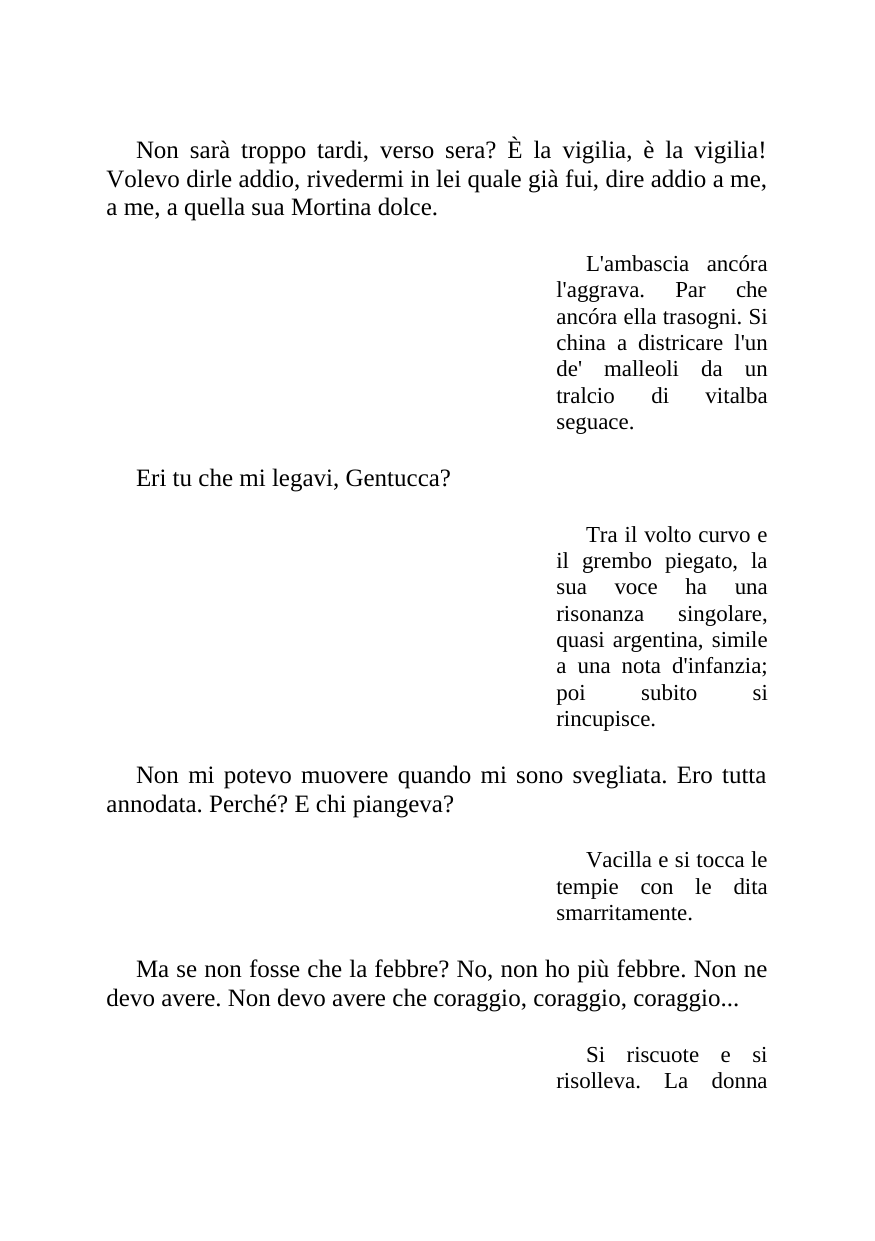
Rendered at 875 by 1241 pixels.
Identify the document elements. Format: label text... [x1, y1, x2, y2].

text Eri tu che mi legavi, Gentucca? [106, 463, 768, 492]
text Si riscuote e si risolleva. La donna [556, 1041, 768, 1093]
text Tra il volto curvo e il grembo piegato, la sua voce ha una risonanza singolare, quasi argentina, simile a una nota d'infanzia; poi subito si rincupisce. [556, 521, 768, 732]
text Non mi potevo muovere quando mi sono svegliata. Ero tutta annodata. Perché? E chi piangeva? [106, 760, 768, 818]
text L'ambascia ancóra l'aggrava. Par che ancóra ella trasogni. Si china a districare l'un de' malleoli da un tralcio di vitalba seguace. [556, 250, 768, 434]
text Vacilla e si tocca le tempie con le dita smarritamente. [556, 847, 768, 926]
text Non sarà troppo tardi, verso sera? È la vigilia, è la vigilia! Volevo dirle addio, rivedermi in lei quale già fui, dire addio a me, a me, a quella sua Mortina dolce. [106, 135, 768, 221]
text Ma se non fosse che la febbre? No, non ho più febbre. Non ne devo avere. Non devo avere che coraggio, coraggio, coraggio... [106, 954, 768, 1012]
